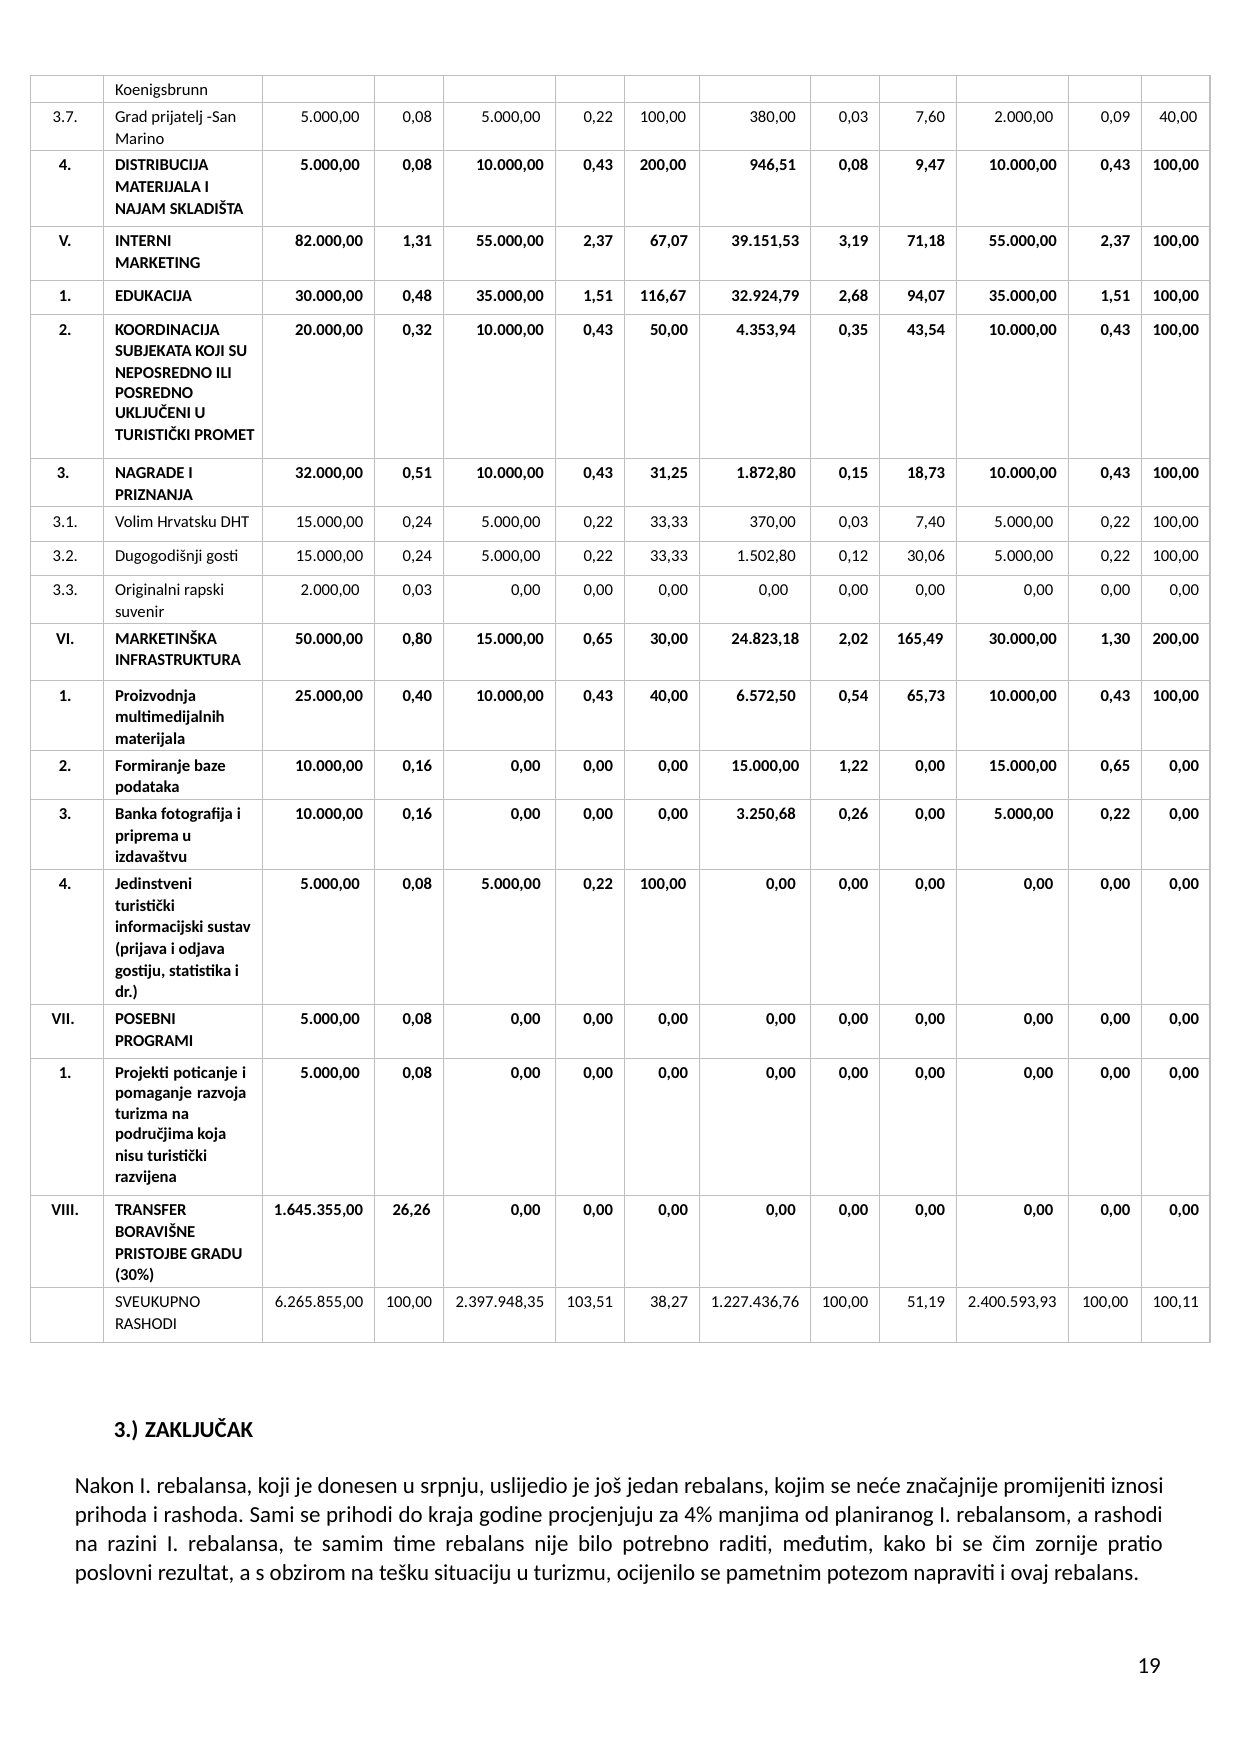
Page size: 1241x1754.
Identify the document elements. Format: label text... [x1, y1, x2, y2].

table_cell 1. [31, 1059, 103, 1195]
table_cell [31, 76, 103, 102]
table_cell 10.000,00 [957, 681, 1068, 750]
table_cell 100,00 [625, 870, 699, 1004]
table_cell EDUKACIJA [104, 281, 262, 314]
table_cell 2,37 [556, 227, 624, 280]
table_cell 370,00 [700, 507, 810, 541]
table_cell 0,00 [444, 751, 555, 799]
table_cell 30.000,00 [957, 624, 1068, 680]
table_cell 0,00 [700, 1196, 810, 1287]
table_cell 15.000,00 [700, 751, 810, 799]
table_cell 4. [31, 870, 103, 1004]
table_cell 0,16 [375, 751, 443, 799]
table_cell 2. [31, 315, 103, 458]
table_cell 0,03 [811, 103, 879, 150]
table_cell 0,00 [1142, 1059, 1209, 1195]
table_cell 30,00 [625, 624, 699, 680]
table_cell [263, 76, 374, 102]
table_cell NAGRADE I PRIZNANJA [104, 459, 262, 506]
table_cell 0,00 [444, 576, 555, 623]
table_cell 0,65 [1069, 751, 1141, 799]
table_cell INTERNI MARKETING [104, 227, 262, 280]
table_cell 0,08 [375, 1005, 443, 1058]
table_cell 5.000,00 [263, 870, 374, 1004]
table_cell 33,33 [625, 507, 699, 541]
table_cell 100,00 [811, 1288, 879, 1342]
table_cell 0,00 [556, 1059, 624, 1195]
table_cell 0,00 [880, 800, 956, 869]
table_cell 10.000,00 [263, 800, 374, 869]
table_cell 5.000,00 [263, 103, 374, 150]
table_cell 18,73 [880, 459, 956, 506]
table_cell 0,43 [1069, 459, 1141, 506]
table_cell 1,51 [556, 281, 624, 314]
table_cell 0,22 [1069, 800, 1141, 869]
table_cell 0,00 [444, 1196, 555, 1287]
table_cell 0,35 [811, 315, 879, 458]
table_cell 9,47 [880, 151, 956, 226]
table_cell 5.000,00 [444, 542, 555, 575]
table_cell 2.000,00 [957, 103, 1068, 150]
table_cell 0,00 [811, 1196, 879, 1287]
table_cell 0,43 [1069, 681, 1141, 750]
table_cell 0,00 [1142, 751, 1209, 799]
table_cell 10.000,00 [444, 151, 555, 226]
table_cell 5.000,00 [444, 870, 555, 1004]
table_cell 0,00 [957, 870, 1068, 1004]
table_cell 0,00 [444, 1005, 555, 1058]
table_cell 0,00 [700, 870, 810, 1004]
table_cell 0,00 [1069, 870, 1141, 1004]
table_cell 67,07 [625, 227, 699, 280]
table_cell 2. [31, 751, 103, 799]
table_cell 2.397.948,35 [444, 1288, 555, 1342]
table_cell 10.000,00 [957, 315, 1068, 458]
table_cell 0,00 [625, 1005, 699, 1058]
table_cell 1,22 [811, 751, 879, 799]
table_cell 20.000,00 [263, 315, 374, 458]
table_cell 380,00 [700, 103, 810, 150]
table_cell 1.872,80 [700, 459, 810, 506]
table_cell 1,51 [1069, 281, 1141, 314]
table_cell 0,65 [556, 624, 624, 680]
table_cell Projekti poticanje i pomaganje razvoja turizma na područjima koja nisu turistički razvijena [104, 1059, 262, 1195]
table_cell 65,73 [880, 681, 956, 750]
table_cell 200,00 [625, 151, 699, 226]
table_cell Dugogodišnji gosti [104, 542, 262, 575]
table_cell 0,08 [375, 870, 443, 1004]
table_cell 0,22 [556, 870, 624, 1004]
table_cell 0,08 [375, 1059, 443, 1195]
table_cell 100,00 [1142, 227, 1209, 280]
table_cell 3.250,68 [700, 800, 810, 869]
table_cell 0,00 [880, 1005, 956, 1058]
table_cell 10.000,00 [263, 751, 374, 799]
table_cell VII. [31, 1005, 103, 1058]
table_cell 0,24 [375, 507, 443, 541]
table_cell 30,06 [880, 542, 956, 575]
table_cell 0,00 [1069, 1196, 1141, 1287]
table_cell 10.000,00 [444, 315, 555, 458]
table_cell MARKETINŠKA INFRASTRUKTURA [104, 624, 262, 680]
table_cell 100,00 [1142, 507, 1209, 541]
table_cell 35.000,00 [957, 281, 1068, 314]
table_cell [625, 76, 699, 102]
table_cell 10.000,00 [444, 459, 555, 506]
table_cell 0,00 [811, 1059, 879, 1195]
table_cell 2,02 [811, 624, 879, 680]
table_cell 100,00 [1069, 1288, 1141, 1342]
table_cell 100,00 [625, 103, 699, 150]
table_cell TRANSFER BORAVIŠNE PRISTOJBE GRADU (30%) [104, 1196, 262, 1287]
table_cell 30.000,00 [263, 281, 374, 314]
table_cell 32.000,00 [263, 459, 374, 506]
table_cell 40,00 [1142, 103, 1209, 150]
table_cell 0,00 [957, 1196, 1068, 1287]
table_cell 0,22 [1069, 542, 1141, 575]
table_cell 0,00 [625, 576, 699, 623]
table_cell 0,00 [556, 1005, 624, 1058]
table_cell 6.265.855,00 [263, 1288, 374, 1342]
table_cell 0,00 [1142, 576, 1209, 623]
table_cell 0,54 [811, 681, 879, 750]
table_cell VI. [31, 624, 103, 680]
table_cell 1.502,80 [700, 542, 810, 575]
table_cell 51,19 [880, 1288, 956, 1342]
table_cell 100,00 [1142, 315, 1209, 458]
table_cell 0,00 [444, 800, 555, 869]
table_cell 0,00 [1142, 1005, 1209, 1058]
table_cell 31,25 [625, 459, 699, 506]
table_cell 0,00 [556, 800, 624, 869]
table_cell 82.000,00 [263, 227, 374, 280]
table_cell [700, 76, 810, 102]
table_cell 946,51 [700, 151, 810, 226]
table_cell 0,00 [1142, 800, 1209, 869]
table_cell 0,00 [556, 1196, 624, 1287]
text Nakon I. rebalansa, koji je donesen u srpnju, uslijedio je još jedan rebalans, kojim se neće značajnije promijeniti iznosi prihoda i rashoda. Sami se prihodi do kraja godine procjenjuju za 4% manjima od planiranog I. rebalansom, a rashodi na razini I. rebalansa, te samim time rebalans nije bilo potrebno raditi, međutim, kako bi se čim zornije pratio poslovni rezultat, a s obzirom na tešku situaciju u turizmu, ocijenilo se pametnim potezom napraviti i ovaj rebalans. [74, 1472, 1166, 1586]
table_cell VIII. [31, 1196, 103, 1287]
table_cell 40,00 [625, 681, 699, 750]
table_cell 0,80 [375, 624, 443, 680]
table_cell 0,48 [375, 281, 443, 314]
table_cell 0,00 [625, 1196, 699, 1287]
table_cell 50.000,00 [263, 624, 374, 680]
table_cell [1069, 76, 1141, 102]
table_cell 0,24 [375, 542, 443, 575]
table_cell 0,32 [375, 315, 443, 458]
table_cell 5.000,00 [263, 1059, 374, 1195]
table_cell 0,51 [375, 459, 443, 506]
table_cell 0,00 [880, 576, 956, 623]
table_cell 0,03 [375, 576, 443, 623]
table_cell 0,00 [556, 751, 624, 799]
table_cell 0,00 [625, 1059, 699, 1195]
table_cell 3,19 [811, 227, 879, 280]
table_cell 43,54 [880, 315, 956, 458]
table_cell 71,18 [880, 227, 956, 280]
table_cell 0,03 [811, 507, 879, 541]
table_cell 0,26 [811, 800, 879, 869]
table_cell 0,00 [444, 1059, 555, 1195]
table_cell 0,16 [375, 800, 443, 869]
table_cell 1.227.436,76 [700, 1288, 810, 1342]
table_cell Originalni rapski suvenir [104, 576, 262, 623]
table_cell 3.1. [31, 507, 103, 541]
table_cell 0,00 [811, 576, 879, 623]
table_cell 26,26 [375, 1196, 443, 1287]
table_cell 0,08 [811, 151, 879, 226]
table_cell 3.2. [31, 542, 103, 575]
table_cell 0,00 [880, 1196, 956, 1287]
table_cell 33,33 [625, 542, 699, 575]
table_cell [31, 1288, 103, 1342]
table_cell 10.000,00 [957, 151, 1068, 226]
table_cell Banka fotografija i priprema u izdavaštvu [104, 800, 262, 869]
table_cell 0,00 [1142, 870, 1209, 1004]
table_cell 100,00 [1142, 681, 1209, 750]
table_cell Formiranje baze podataka [104, 751, 262, 799]
table_cell 0,00 [1142, 1196, 1209, 1287]
table_cell 165,49 [880, 624, 956, 680]
table_cell 15.000,00 [263, 507, 374, 541]
table_cell 3. [31, 800, 103, 869]
table_cell 0,43 [556, 459, 624, 506]
table_cell 0,22 [556, 542, 624, 575]
table_cell 0,00 [700, 1059, 810, 1195]
table_cell 2,37 [1069, 227, 1141, 280]
table_cell V. [31, 227, 103, 280]
table_cell 1,31 [375, 227, 443, 280]
table_cell 0,09 [1069, 103, 1141, 150]
table_cell [556, 76, 624, 102]
table_cell SVEUKUPNO RASHODI [104, 1288, 262, 1342]
table_cell 100,00 [1142, 459, 1209, 506]
table_cell 7,40 [880, 507, 956, 541]
table_cell 5.000,00 [263, 151, 374, 226]
table_cell 0,00 [957, 1059, 1068, 1195]
table_cell POSEBNI PROGRAMI [104, 1005, 262, 1058]
table_cell 35.000,00 [444, 281, 555, 314]
table_cell 94,07 [880, 281, 956, 314]
table_cell 0,43 [1069, 151, 1141, 226]
table_cell Grad prijatelj -San Marino [104, 103, 262, 150]
table_cell 7,60 [880, 103, 956, 150]
table_cell 103,51 [556, 1288, 624, 1342]
table_cell 55.000,00 [957, 227, 1068, 280]
table_cell 0,43 [1069, 315, 1141, 458]
table_cell 4. [31, 151, 103, 226]
table_cell 3.7. [31, 103, 103, 150]
table_cell 0,00 [957, 1005, 1068, 1058]
table_cell 10.000,00 [957, 459, 1068, 506]
table_cell 5.000,00 [263, 1005, 374, 1058]
table_cell 116,67 [625, 281, 699, 314]
table_cell - Koenigsbrunn [104, 76, 262, 102]
table_cell 100,00 [1142, 151, 1209, 226]
table_cell Proizvodnja multimedijalnih materijala [104, 681, 262, 750]
table_cell [1142, 76, 1209, 102]
table_cell 0,00 [625, 751, 699, 799]
table_cell 0,08 [375, 103, 443, 150]
table_cell [957, 76, 1068, 102]
table_cell 1.645.355,00 [263, 1196, 374, 1287]
table_cell 38,27 [625, 1288, 699, 1342]
table_cell 0,08 [375, 151, 443, 226]
table_cell 1. [31, 281, 103, 314]
table_cell 100,11 [1142, 1288, 1209, 1342]
table_cell 55.000,00 [444, 227, 555, 280]
table_cell 5.000,00 [444, 103, 555, 150]
table_cell 0,00 [880, 870, 956, 1004]
table_cell 25.000,00 [263, 681, 374, 750]
table_cell 2.400.593,93 [957, 1288, 1068, 1342]
table_cell 0,00 [811, 1005, 879, 1058]
table_cell 10.000,00 [444, 681, 555, 750]
table_cell 0,43 [556, 315, 624, 458]
table_cell 200,00 [1142, 624, 1209, 680]
table_cell [811, 76, 879, 102]
table_cell 1. [31, 681, 103, 750]
table_cell 1,30 [1069, 624, 1141, 680]
table_cell 0,12 [811, 542, 879, 575]
table_cell 0,00 [957, 576, 1068, 623]
table_cell 3.3. [31, 576, 103, 623]
table_cell 50,00 [625, 315, 699, 458]
table_cell 0,00 [811, 870, 879, 1004]
table_cell 0,22 [556, 507, 624, 541]
table_cell 4.353,94 [700, 315, 810, 458]
table_cell Volim Hrvatsku DHT [104, 507, 262, 541]
table_cell 24.823,18 [700, 624, 810, 680]
table_cell 100,00 [375, 1288, 443, 1342]
table_cell 6.572,50 [700, 681, 810, 750]
table_cell [444, 76, 555, 102]
table_cell Jedinstveni turistički informacijski sustav (prijava i odjava gostiju, statistika i dr.) [104, 870, 262, 1004]
table_cell 0,00 [700, 1005, 810, 1058]
table_cell 2.000,00 [263, 576, 374, 623]
table_cell 0,00 [1069, 576, 1141, 623]
table_cell 0,22 [1069, 507, 1141, 541]
table_cell 0,00 [625, 800, 699, 869]
table_cell 32.924,79 [700, 281, 810, 314]
table_cell 0,00 [880, 1059, 956, 1195]
table_cell 5.000,00 [957, 800, 1068, 869]
table_cell 39.151,53 [700, 227, 810, 280]
table_cell 0,43 [556, 681, 624, 750]
table_cell 100,00 [1142, 542, 1209, 575]
table_cell 3. [31, 459, 103, 506]
table_cell 0,00 [1069, 1059, 1141, 1195]
text 3.) ZAKLJUČAK [113, 1415, 1128, 1443]
table_cell 0,22 [556, 103, 624, 150]
table_cell 0,00 [700, 576, 810, 623]
table_cell 5.000,00 [957, 542, 1068, 575]
table_cell 15.000,00 [957, 751, 1068, 799]
table_cell [375, 76, 443, 102]
table_cell 0,15 [811, 459, 879, 506]
table_cell 0,43 [556, 151, 624, 226]
table_cell KOORDINACIJA SUBJEKATA KOJI SU NEPOSREDNO ILI POSREDNO UKLJUČENI U TURISTIČKI PROMET [104, 315, 262, 458]
table_cell 0,00 [1069, 1005, 1141, 1058]
table_cell 5.000,00 [957, 507, 1068, 541]
table_cell DISTRIBUCIJA MATERIJALA I NAJAM SKLADIŠTA [104, 151, 262, 226]
table_cell 0,00 [880, 751, 956, 799]
table_cell [880, 76, 956, 102]
table_cell 100,00 [1142, 281, 1209, 314]
table_cell 15.000,00 [263, 542, 374, 575]
table_cell 5.000,00 [444, 507, 555, 541]
table_cell 0,00 [556, 576, 624, 623]
table_cell 15.000,00 [444, 624, 555, 680]
table_cell 0,40 [375, 681, 443, 750]
table_cell 2,68 [811, 281, 879, 314]
